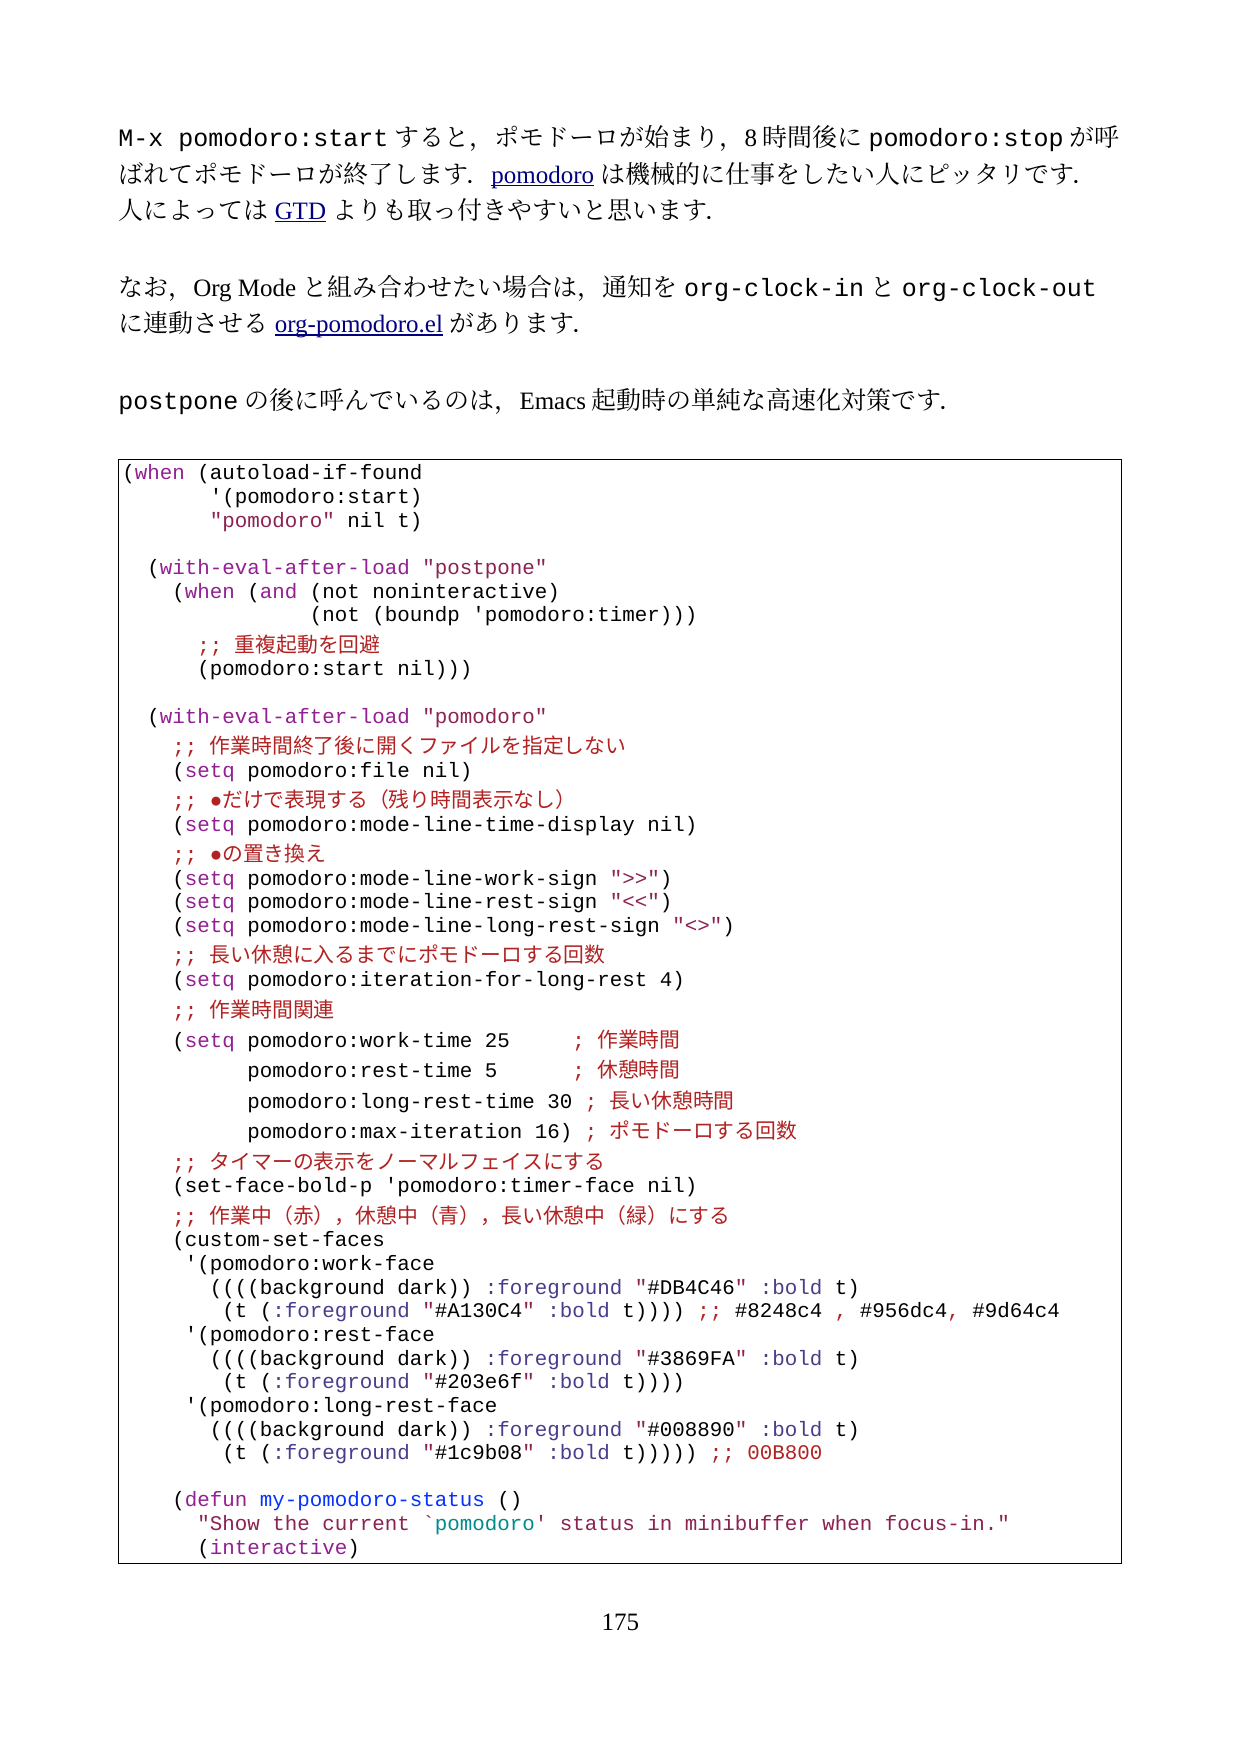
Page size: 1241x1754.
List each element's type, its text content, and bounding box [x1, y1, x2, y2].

text (setq pomodoro:mode-line-time-display nil) [119, 810, 1121, 833]
text ;; 作業時間関連 [119, 989, 1121, 1019]
text (t (:foreground "#1c9b08" :bold t))))) ;; 00B800 [119, 1438, 1121, 1462]
text '(pomodoro:work-face [119, 1249, 1121, 1273]
text (pomodoro:start nil))) [119, 654, 1121, 678]
text なお，Org Mode と組み合わせたい場合は，通知を org-clock-in と org-clock-out に連動させる org-pomodoro.el があります． [118, 267, 1122, 368]
text M-x pomodoro:start すると，ポモドーロが始まり，8時間後に pomodoro:stop が呼ばれてポモドーロが終了します．pomodoro は機械的に仕事をしたい人にピッタリです．人によっては GTD よりも取っ付きやすいと思います． [118, 118, 1122, 255]
text (setq pomodoro:mode-line-work-sign ">>") [119, 864, 1121, 887]
text (setq pomodoro:mode-line-rest-sign "<<") [119, 887, 1121, 911]
text '(pomodoro:start) [119, 482, 1121, 506]
text ((((background dark)) :foreground "#3869FA" :bold t) [119, 1344, 1121, 1367]
text ((((background dark)) :foreground "#DB4C46" :bold t) [119, 1273, 1121, 1296]
text ;; タイマーの表示をノーマルフェイスにする [119, 1141, 1121, 1171]
text ;; ●だけで表現する（残り時間表示なし） [119, 779, 1121, 810]
text '(pomodoro:rest-face [119, 1320, 1121, 1344]
text (not (boundp 'pomodoro:timer))) [119, 600, 1121, 624]
text ;; 作業中（赤），休憩中（青），長い休憩中（緑）にする [119, 1195, 1121, 1225]
text ;; ●の置き換え [119, 833, 1121, 864]
text (with-eval-after-load "postpone" [119, 553, 1121, 577]
text (custom-set-faces [119, 1225, 1121, 1249]
text (t (:foreground "#203e6f" :bold t)))) [119, 1367, 1121, 1391]
text (setq pomodoro:work-time 25 ; 作業時間 [119, 1019, 1121, 1050]
text pomodoro:max-iteration 16) ; ポモドーロする回数 [119, 1111, 1121, 1141]
text (when (autoload-if-found [119, 460, 1121, 482]
text (when (and (not noninteractive) [119, 577, 1121, 600]
text (defun my-pomodoro-status () [119, 1486, 1121, 1509]
text pomodoro:long-rest-time 30 ; 長い休憩時間 [119, 1080, 1121, 1111]
text postpone の後に呼んでいるのは，Emacs起動時の単純な高速化対策です． [118, 381, 1122, 446]
text (interactive) [119, 1533, 1121, 1563]
text pomodoro:rest-time 5 ; 休憩時間 [119, 1050, 1121, 1080]
text ;; 重複起動を回避 [119, 624, 1121, 654]
text "pomodoro" nil t) [119, 506, 1121, 529]
text (with-eval-after-load "pomodoro" [119, 702, 1121, 725]
text ;; 長い休憩に入るまでにポモドーロする回数 [119, 935, 1121, 965]
text "Show the current `pomodoro' status in minibuffer when focus-in." [119, 1509, 1121, 1533]
text (setq pomodoro:file nil) [119, 756, 1121, 779]
text (t (:foreground "#A130C4" :bold t)))) ;; #8248c4 , #956dc4, #9d64c4 [119, 1296, 1121, 1320]
text ((((background dark)) :foreground "#008890" :bold t) [119, 1414, 1121, 1438]
text (setq pomodoro:iteration-for-long-rest 4) [119, 965, 1121, 989]
text (setq pomodoro:mode-line-long-rest-sign "<>") [119, 911, 1121, 935]
text (set-face-bold-p 'pomodoro:timer-face nil) [119, 1171, 1121, 1195]
text '(pomodoro:long-rest-face [119, 1391, 1121, 1414]
text ;; 作業時間終了後に開くファイルを指定しない [119, 725, 1121, 756]
